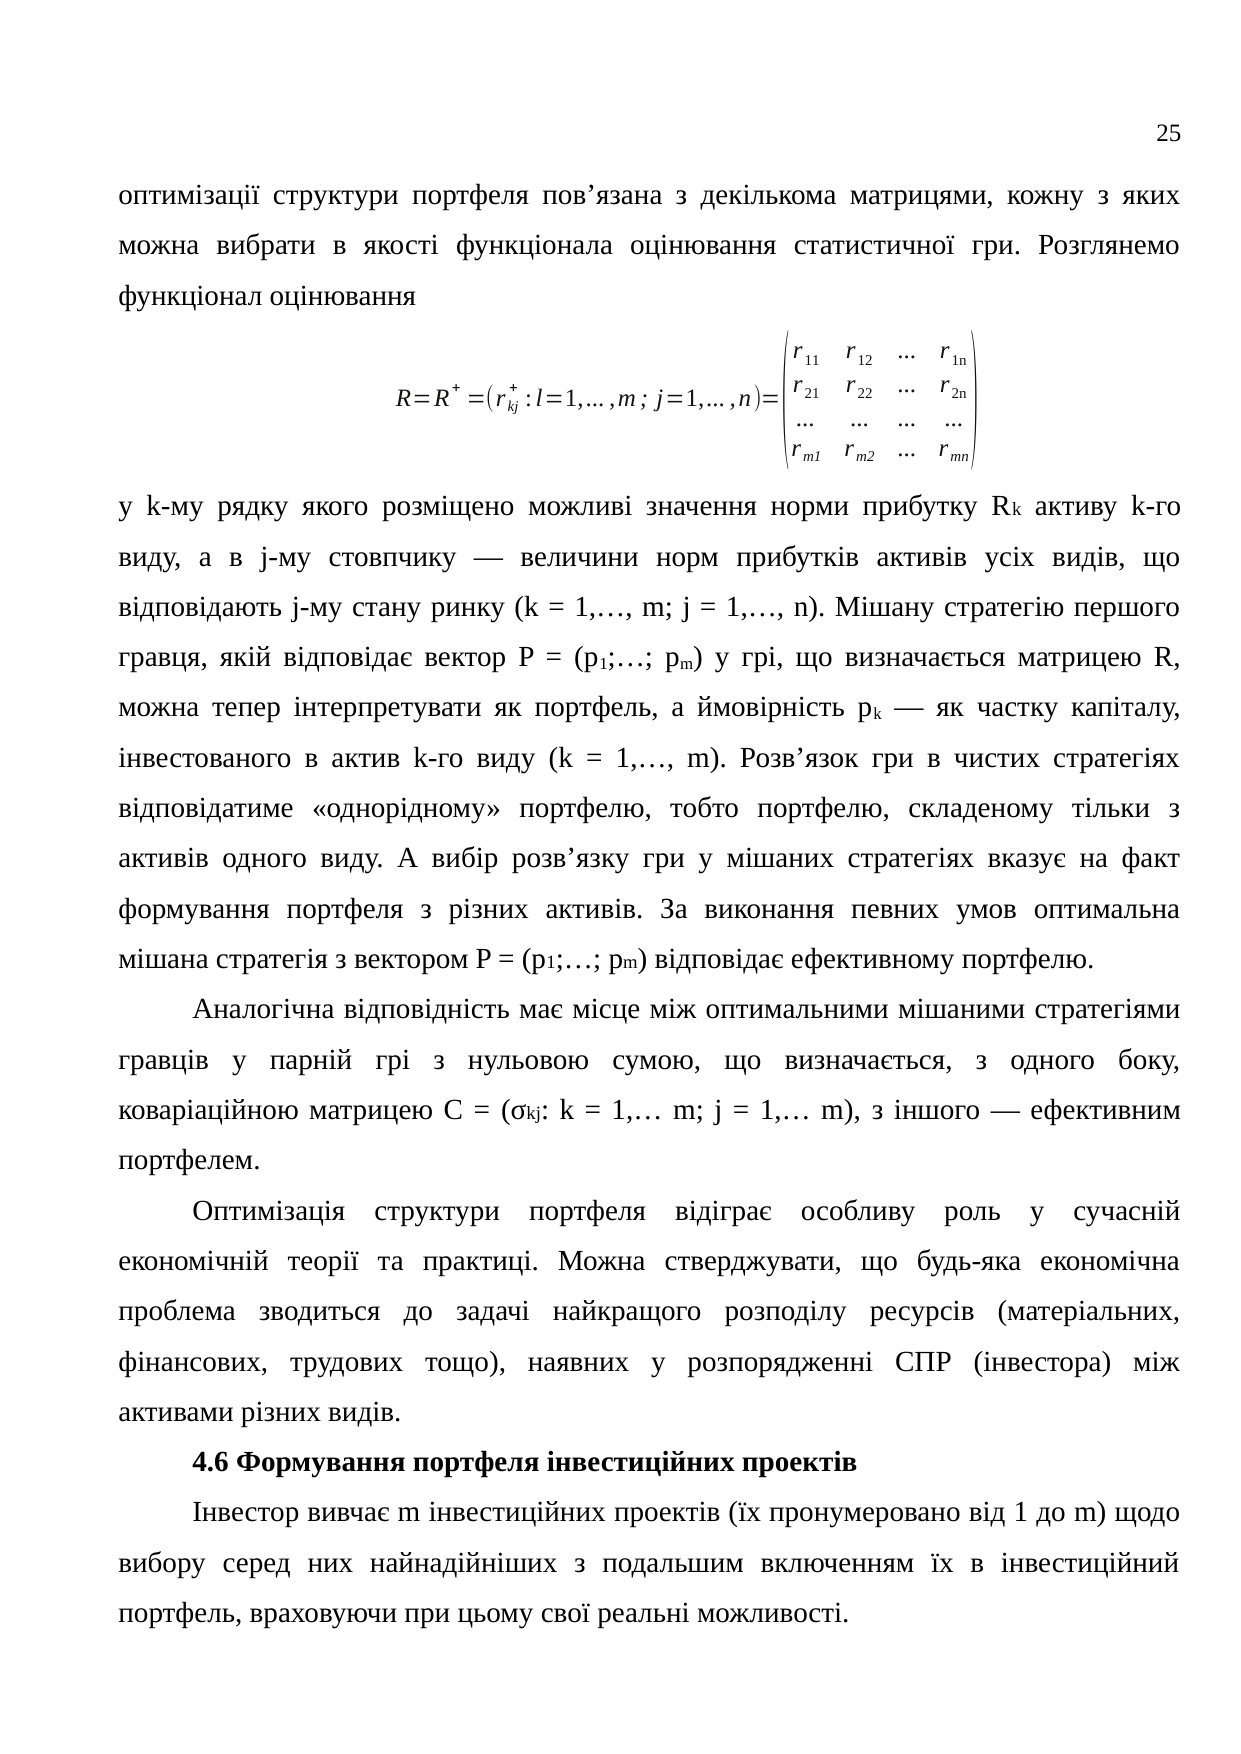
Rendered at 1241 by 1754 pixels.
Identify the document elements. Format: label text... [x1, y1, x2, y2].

text оптимізації структури портфеля пов’язана з декількома матрицями, кожну з яких можна вибрати в якості функціонала оцінювання статистичної гри. Розглянемо функціонал оцінювання [118, 177, 1181, 311]
text Оптимізація структури портфеля відіграє особливу роль у сучасній економічній теорії та практиці. Можна стверджувати, що будь-яка економічна проблема зводиться до задачі найкращого розподілу ресурсів (матеріальних, фінансових, трудових тощо), наявних у розпорядженні СПР (інвестора) між активами різних видів. [118, 1193, 1181, 1427]
text 4.6 Формування портфеля інвестиційних проектів [118, 1444, 1181, 1478]
text у k-му рядку якого розміщено можливі значення норми прибутку Rk активу k-го виду, а в j-му стовпчику — величини норм прибутків активів усіх видів, що відповідають j-му стану ринку (k = 1,…, m; j = 1,…, n). Мішану стратегію першого гравця, якій відповідає вектор P = (p1;…; pm) у грі, що визначається матрицею R, можна тепер інтерпретувати як портфель, а ймовірність pk — як частку капіталу, інвестованого в актив k-го виду (k = 1,…, m). Розв’язок гри в чистих стратегіях відповідатиме «однорідному» портфелю, тобто портфелю, складеному тільки з активів одного виду. А вибір розв’язку гри у мішаних стратегіях вказує на факт формування портфеля з різних активів. За виконання певних умов оптимальна мішана стратегія з вектором P = (p1;…; pm) відповідає ефективному портфелю. [118, 488, 1181, 975]
text Інвестор вивчає m інвестиційних проектів (їх пронумеровано від 1 до m) щодо вибору серед них найнадійніших з подальшим включенням їх в інвестиційний портфель, враховуючи при цьому свої реальні можливості. [118, 1494, 1181, 1629]
text Аналогічна відповідність має місце між оптимальними мішаними стратегіями гравців у парній грі з нульовою сумою, що визначається, з одного боку, коваріаційною матрицею C = (σkj: k = 1,… m; j = 1,… m), з іншого — ефективним портфелем. [118, 991, 1181, 1176]
